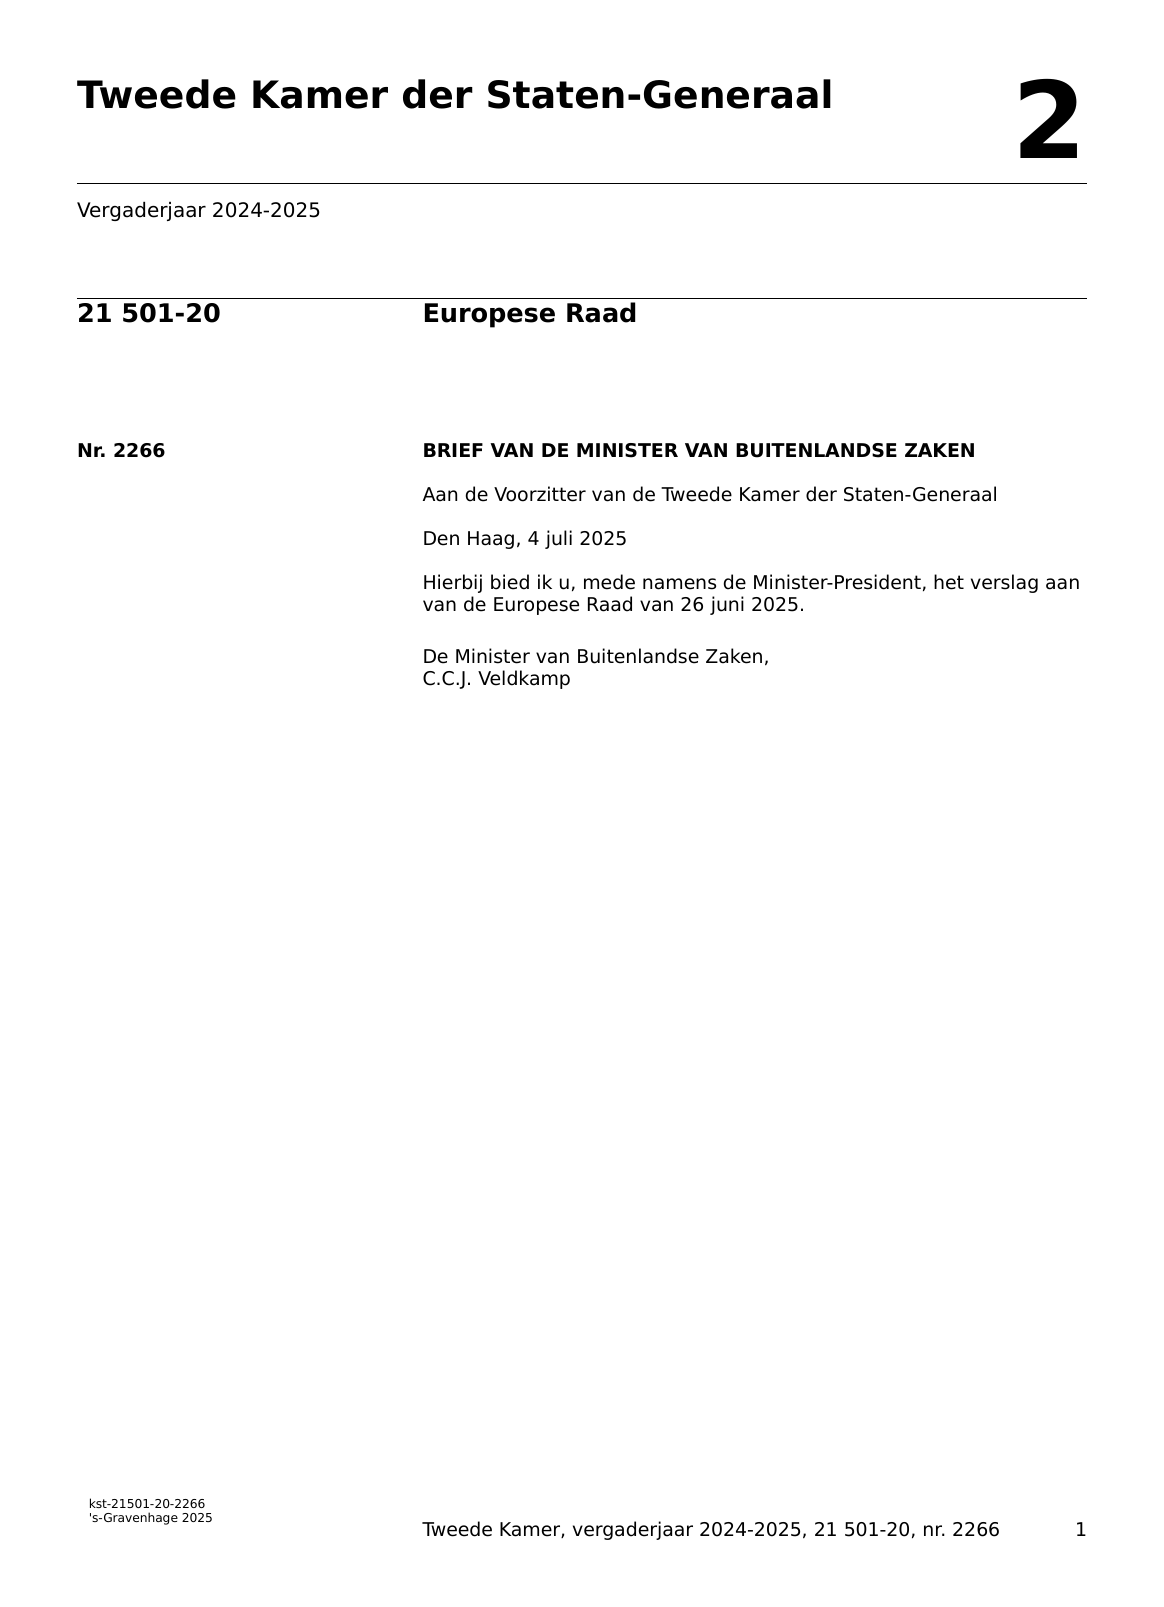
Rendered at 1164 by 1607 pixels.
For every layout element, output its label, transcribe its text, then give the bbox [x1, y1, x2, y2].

text Den Haag, 4 juli 2025 [422, 528, 1087, 550]
table_header Tweede Kamer der Staten-Generaal [77, 59, 886, 183]
subtitle Nr. 2266 BRIEF VAN DE MINISTER VAN BUITENLANDSE ZAKEN [77, 440, 1087, 462]
text Aan de Voorzitter van de Tweede Kamer der Staten-Generaal [422, 484, 1087, 506]
table_cell Vergaderjaar 2024-2025 [77, 184, 1087, 298]
text 's-Gravenhage 2025 [88, 1511, 323, 1525]
text Hierbij bied ik u, mede namens de Minister-President, het verslag aan van de Europese Raad van 26 juni 2025. [422, 572, 1087, 616]
table_header 2 [886, 59, 1087, 183]
subtitle 21 501-20 Europese Raad [77, 299, 1087, 329]
text kst-21501-20-2266 [88, 1497, 323, 1511]
text De Minister van Buitenlandse Zaken, C.C.J. Veldkamp [422, 646, 1087, 690]
